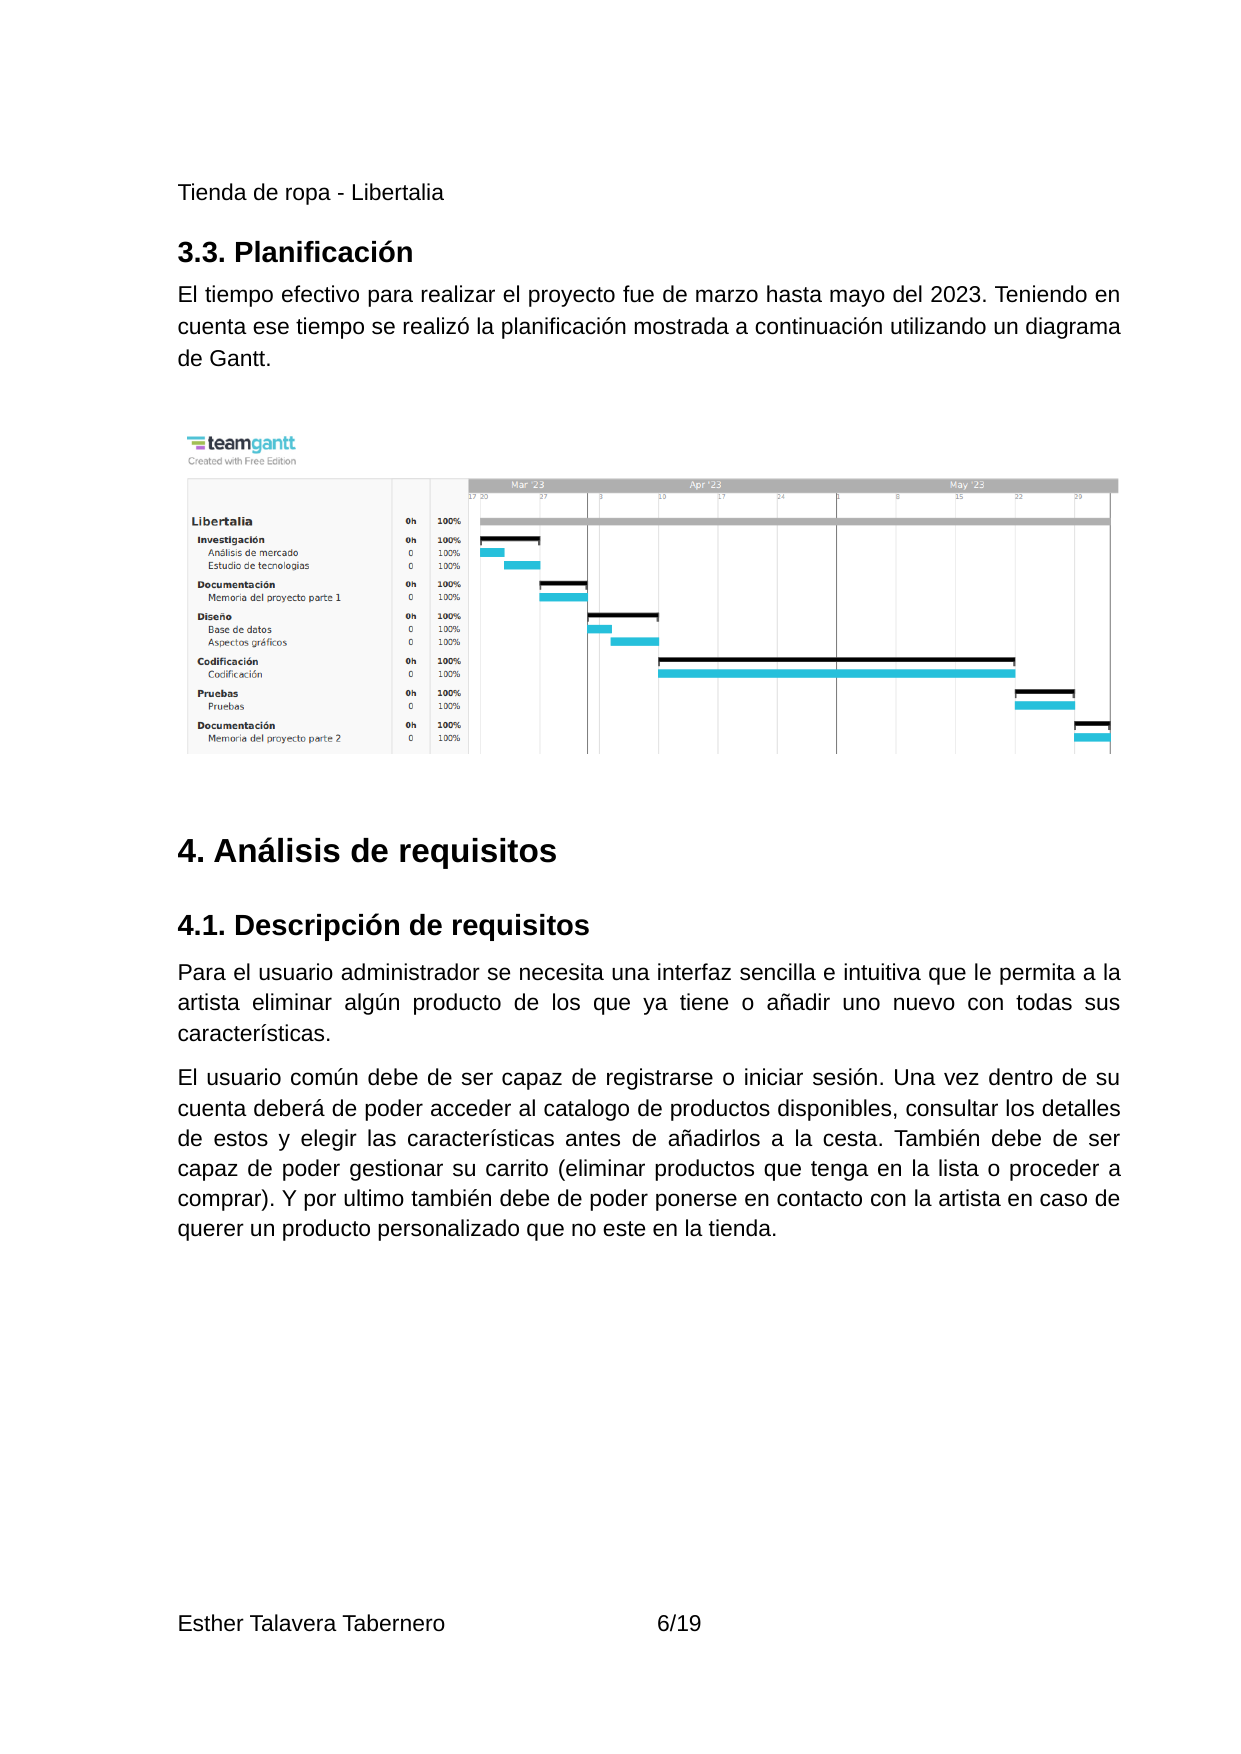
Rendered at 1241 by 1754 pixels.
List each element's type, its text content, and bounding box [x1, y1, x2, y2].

subtitle 3.3. Planificación [177, 235, 1122, 269]
text Para el usuario administrador se necesita una interfaz sencilla e intuitiva que le permita a la artista eliminar algún producto de los que ya tiene o añadir uno nuevo con todas sus características. [177, 959, 1122, 1046]
picture [177, 422, 1119, 754]
text El usuario común debe de ser capaz de registrarse o iniciar sesión. Una vez dentro de su cuenta deberá de poder acceder al catalogo de productos disponibles, consultar los detalles de estos y elegir las características antes de añadirlos a la cesta. También debe de ser capaz de poder gestionar su carrito (eliminar productos que tenga en la lista o proceder a comprar). Y por ultimo también debe de poder ponerse en contacto con la artista en caso de querer un producto personalizado que no este en la tienda. [177, 1064, 1122, 1242]
text El tiempo efectivo para realizar el proyecto fue de marzo hasta mayo del 2023. Teniendo en cuenta ese tiempo se realizó la planificación mostrada a continuación utilizando un diagrama de Gantt. [177, 281, 1122, 371]
subtitle 4. Análisis de requisitos [177, 831, 1122, 869]
subtitle 4.1. Descripción de requisitos [177, 908, 1122, 942]
